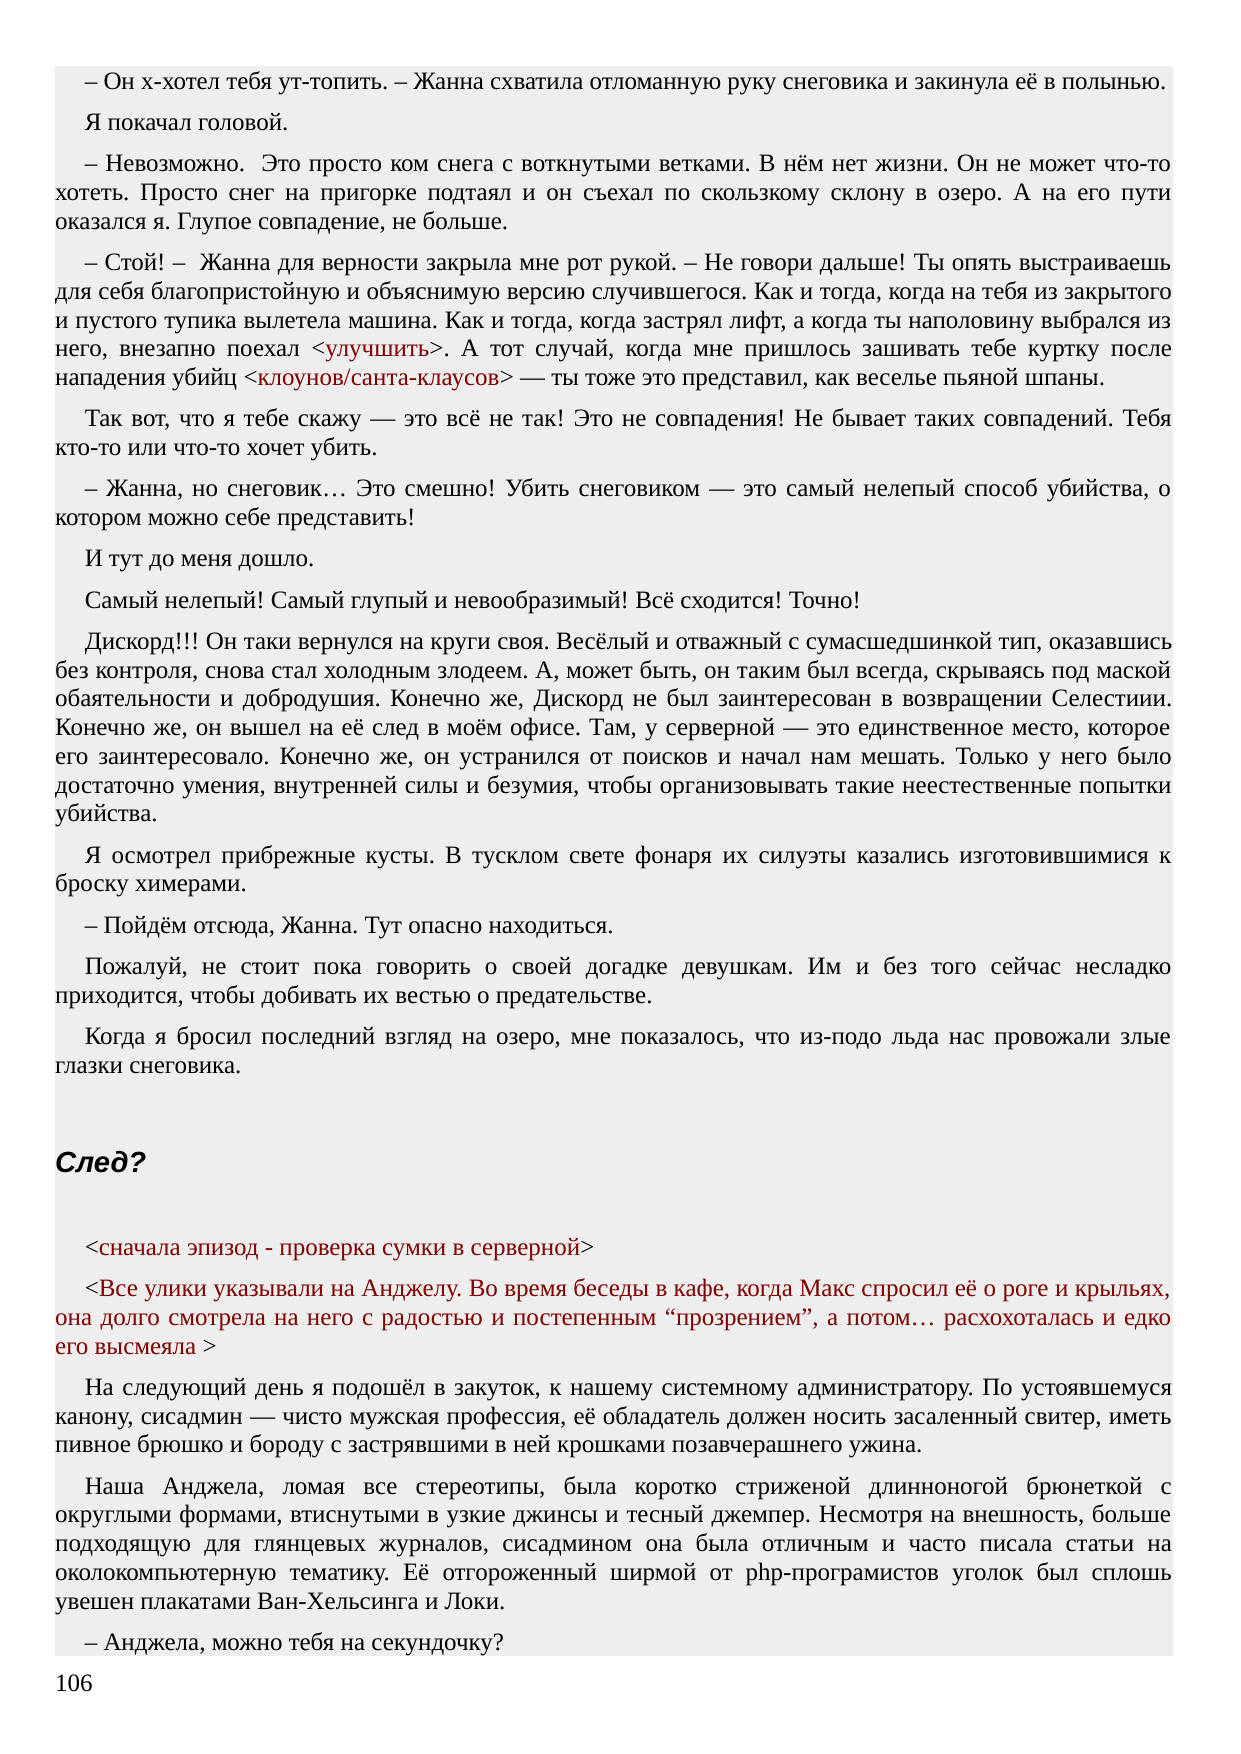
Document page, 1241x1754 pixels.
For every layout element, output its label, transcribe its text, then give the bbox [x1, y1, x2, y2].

text – Он х-хотел тебя ут-топить. – Жанна схватила отломанную руку снеговика и закинула её в полынью. [55, 66, 1173, 95]
text Так вот, что я тебе скажу — это всё не так! Это не совпадения! Не бывает таких совпадений. Тебя кто-то или что-то хочет убить. [55, 403, 1173, 461]
text Когда я бросил последний взгляд на озеро, мне показалось, что из-подо льда нас провожали злые глазки снеговика. [55, 1021, 1173, 1078]
text Дискорд!!! Он таки вернулся на круги своя. Весёлый и отважный с сумасшедшинкой тип, оказавшись без контроля, снова стал холодным злодеем. А, может быть, он таким был всегда, скрываясь под маской обаятельности и добродушия. Конечно же, Дискорд не был заинтересован в возвращении Селестиии. Конечно же, он вышел на её след в моём офисе. Там, у серверной — это единственное место, которое его заинтересовало. Конечно же, он устранился от поисков и начал нам мешать. Только у него было достаточно умения, внутренней силы и безумия, чтобы организовывать такие неестественные попытки убийства. [55, 626, 1173, 827]
text Пожалуй, не стоит пока говорить о своей догадке девушкам. Им и без того сейчас несладко приходится, чтобы добивать их вестью о предательстве. [55, 951, 1173, 1008]
text На следующий день я подошёл в закуток, к нашему системному администратору. По устоявшемуся канону, сисадмин — чисто мужская профессия, её обладатель должен носить засаленный свитер, иметь пивное брюшко и бороду с застрявшими в ней крошками позавчерашнего ужина. [55, 1372, 1173, 1458]
text Я осмотрел прибрежные кусты. В тусклом свете фонаря их силуэты казались изготовившимися к броску химерами. [55, 840, 1173, 897]
text И тут до меня дошло. [55, 543, 1173, 572]
text – Жанна, но снеговик… Это смешно! Убить снеговиком — это самый нелепый способ убийства, о котором можно себе представить! [55, 473, 1173, 531]
text – Невозможно. Это просто ком снега с воткнутыми ветками. В нём нет жизни. Он не может что-то хотеть. Просто снег на пригорке подтаял и он съехал по скользкому склону в озеро. А на его пути оказался я. Глупое совпадение, не больше. [55, 148, 1173, 235]
text <сначала эпизод - проверка сумки в серверной> [55, 1232, 1173, 1261]
text Самый нелепый! Самый глупый и невообразимый! Всё сходится! Точно! [55, 585, 1173, 613]
subtitle След? [55, 1145, 1173, 1178]
text Наша Анджела, ломая все стереотипы, была коротко стриженой длинноногой брюнеткой с округлыми формами, втиснутыми в узкие джинсы и тесный джемпер. Несмотря на внешность, больше подходящую для глянцевых журналов, сисадмином она была отличным и часто писала статьи на околокомпьютерную тематику. Её отгороженный ширмой от php-програмистов уголок был сплошь увешен плакатами Ван-Хельсинга и Локи. [55, 1471, 1173, 1614]
text <Все улики указывали на Анджелу. Во время беседы в кафе, когда Макс спросил её о роге и крыльях, она долго смотрела на него с радостью и постепенным “прозрением”, а потом… расхохоталась и едко его высмеяла > [55, 1273, 1173, 1359]
text – Стой! – Жанна для верности закрыла мне рот рукой. – Не говори дальше! Ты опять выстраиваешь для себя благопристойную и объяснимую версию случившегося. Как и тогда, когда на тебя из закрытого и пустого тупика вылетела машина. Как и тогда, когда застрял лифт, а когда ты наполовину выбрался из него, внезапно поехал <улучшить>. А тот случай, когда мне пришлось зашивать тебе куртку после нападения убийц <клоунов/санта-клаусов> — ты тоже это представил, как веселье пьяной шпаны. [55, 247, 1173, 391]
text – Анджела, можно тебя на секундочку? [55, 1627, 1173, 1656]
text – Пойдём отсюда, Жанна. Тут опасно находиться. [55, 910, 1173, 938]
text Я покачал головой. [55, 107, 1173, 136]
